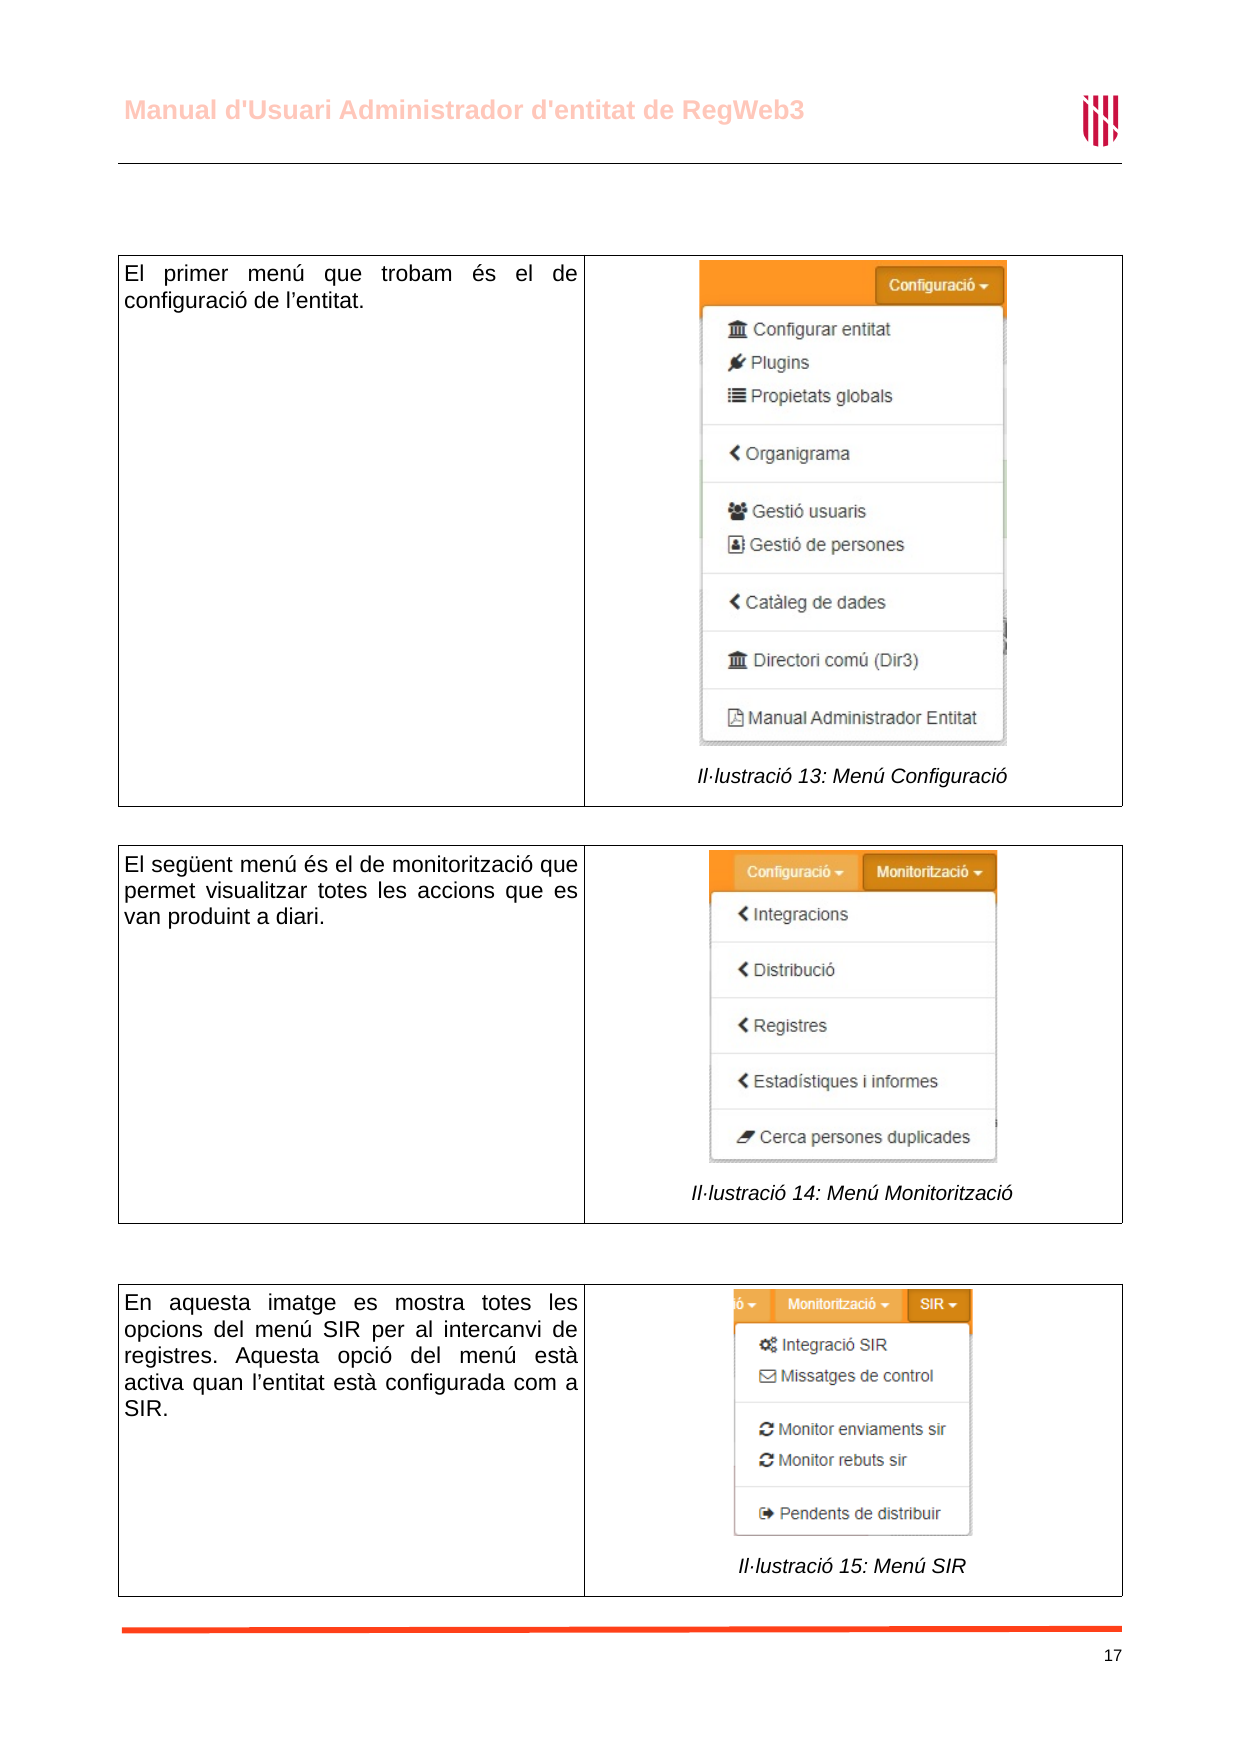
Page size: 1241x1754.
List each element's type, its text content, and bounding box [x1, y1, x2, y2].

picture [733, 1289, 973, 1536]
table_cell [118, 1224, 584, 1283]
table_cell Il·lustració 15: Menú SIR [585, 1285, 1122, 1596]
picture [699, 260, 1007, 746]
picture [709, 850, 998, 1163]
table_cell En aquesta imatge es mostra totes les opcions del menú SIR per al intercanvi de registres. Aquesta opció del menú està activa quan l’entitat està configurada com a SIR. [119, 1285, 584, 1596]
picture [1080, 93, 1121, 148]
table_header Il·lustració 14: Menú Monitorització [585, 846, 1122, 1223]
table_header El següent menú és el de monitorització que permet visualitzar totes les accions que es van produint a diari. [119, 846, 584, 1223]
table_cell [584, 1224, 1122, 1283]
table_header El primer menú que trobam és el de configuració de l’entitat. [119, 256, 584, 806]
table_header Il·lustració 13: Menú Configuració [585, 256, 1122, 806]
